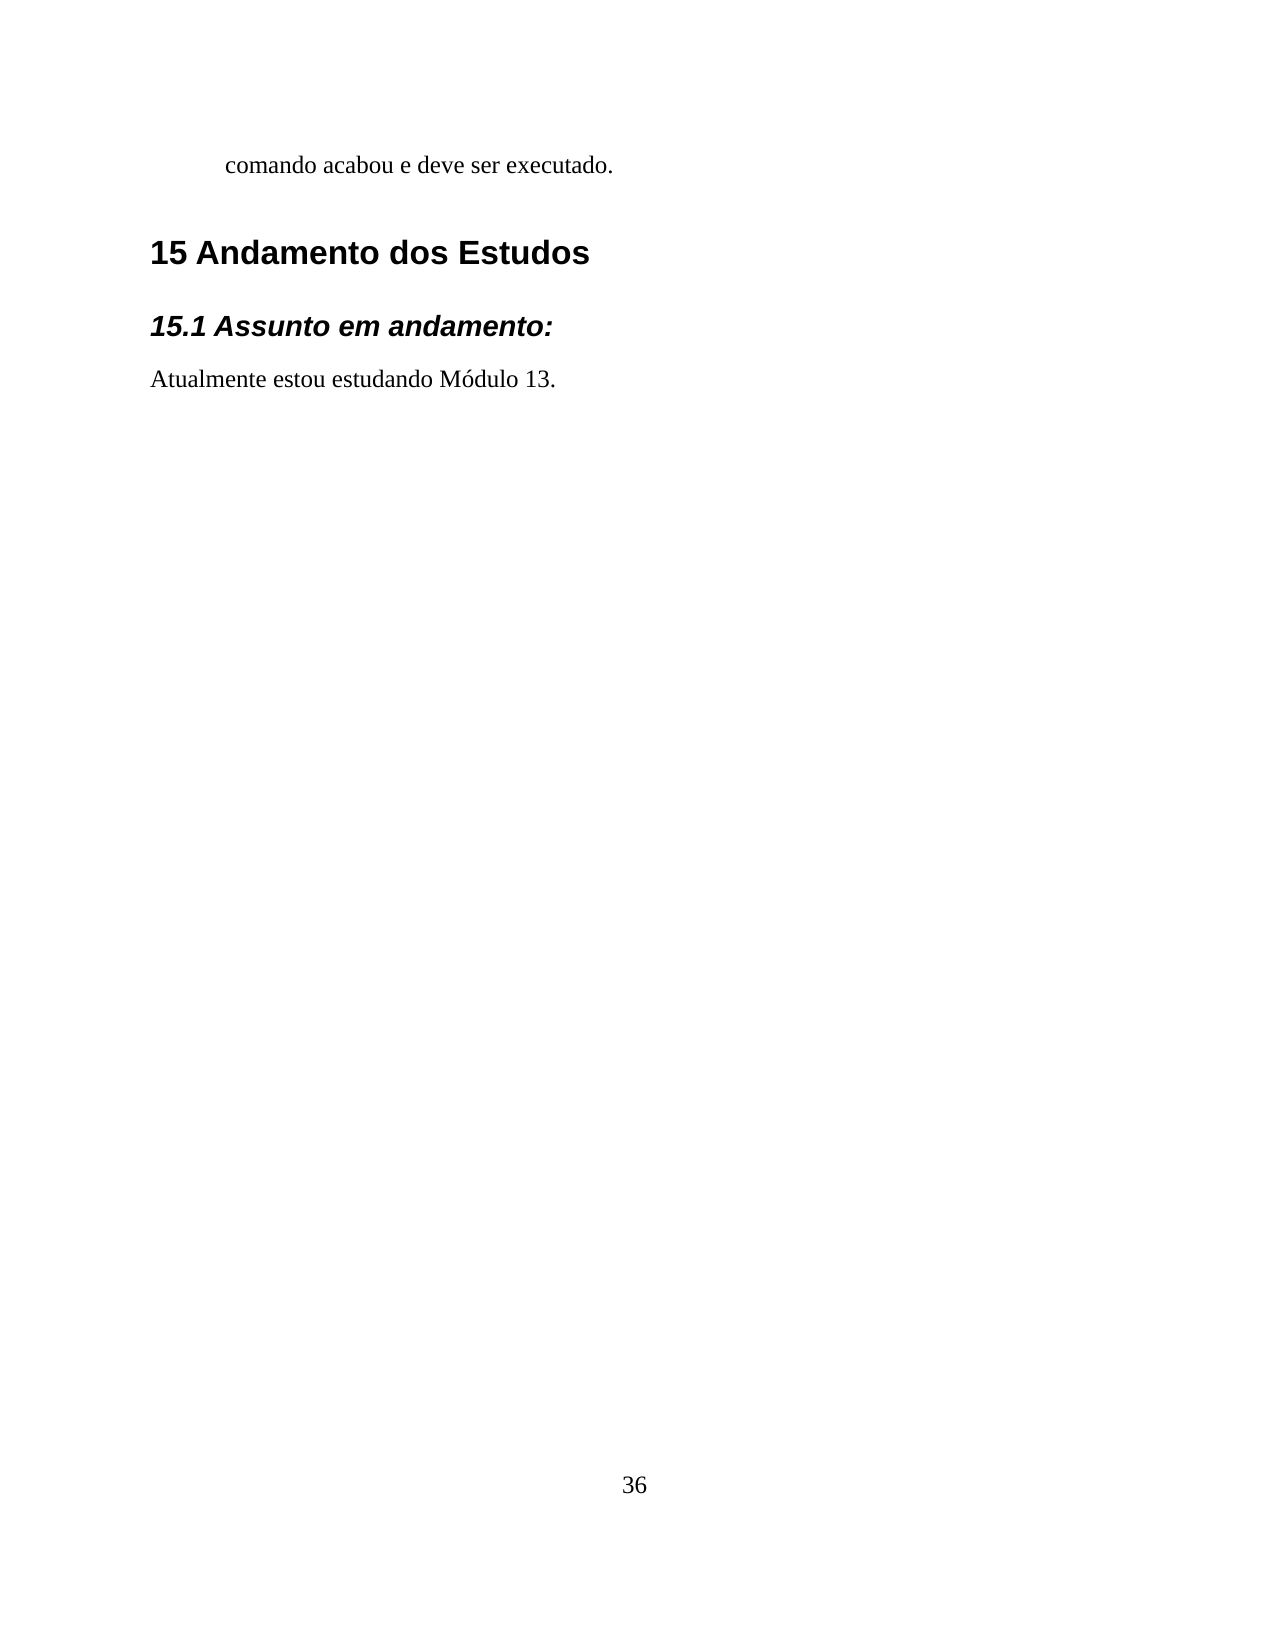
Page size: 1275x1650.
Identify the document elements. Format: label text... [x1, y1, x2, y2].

text Atualmente estou estudando Módulo 13. [150, 364, 1125, 421]
list comando acabou e deve ser executado. [187, 150, 1125, 179]
subtitle 15.1 Assunto em andamento: [150, 309, 1125, 342]
subtitle 15 Andamento dos Estudos [150, 232, 1125, 271]
